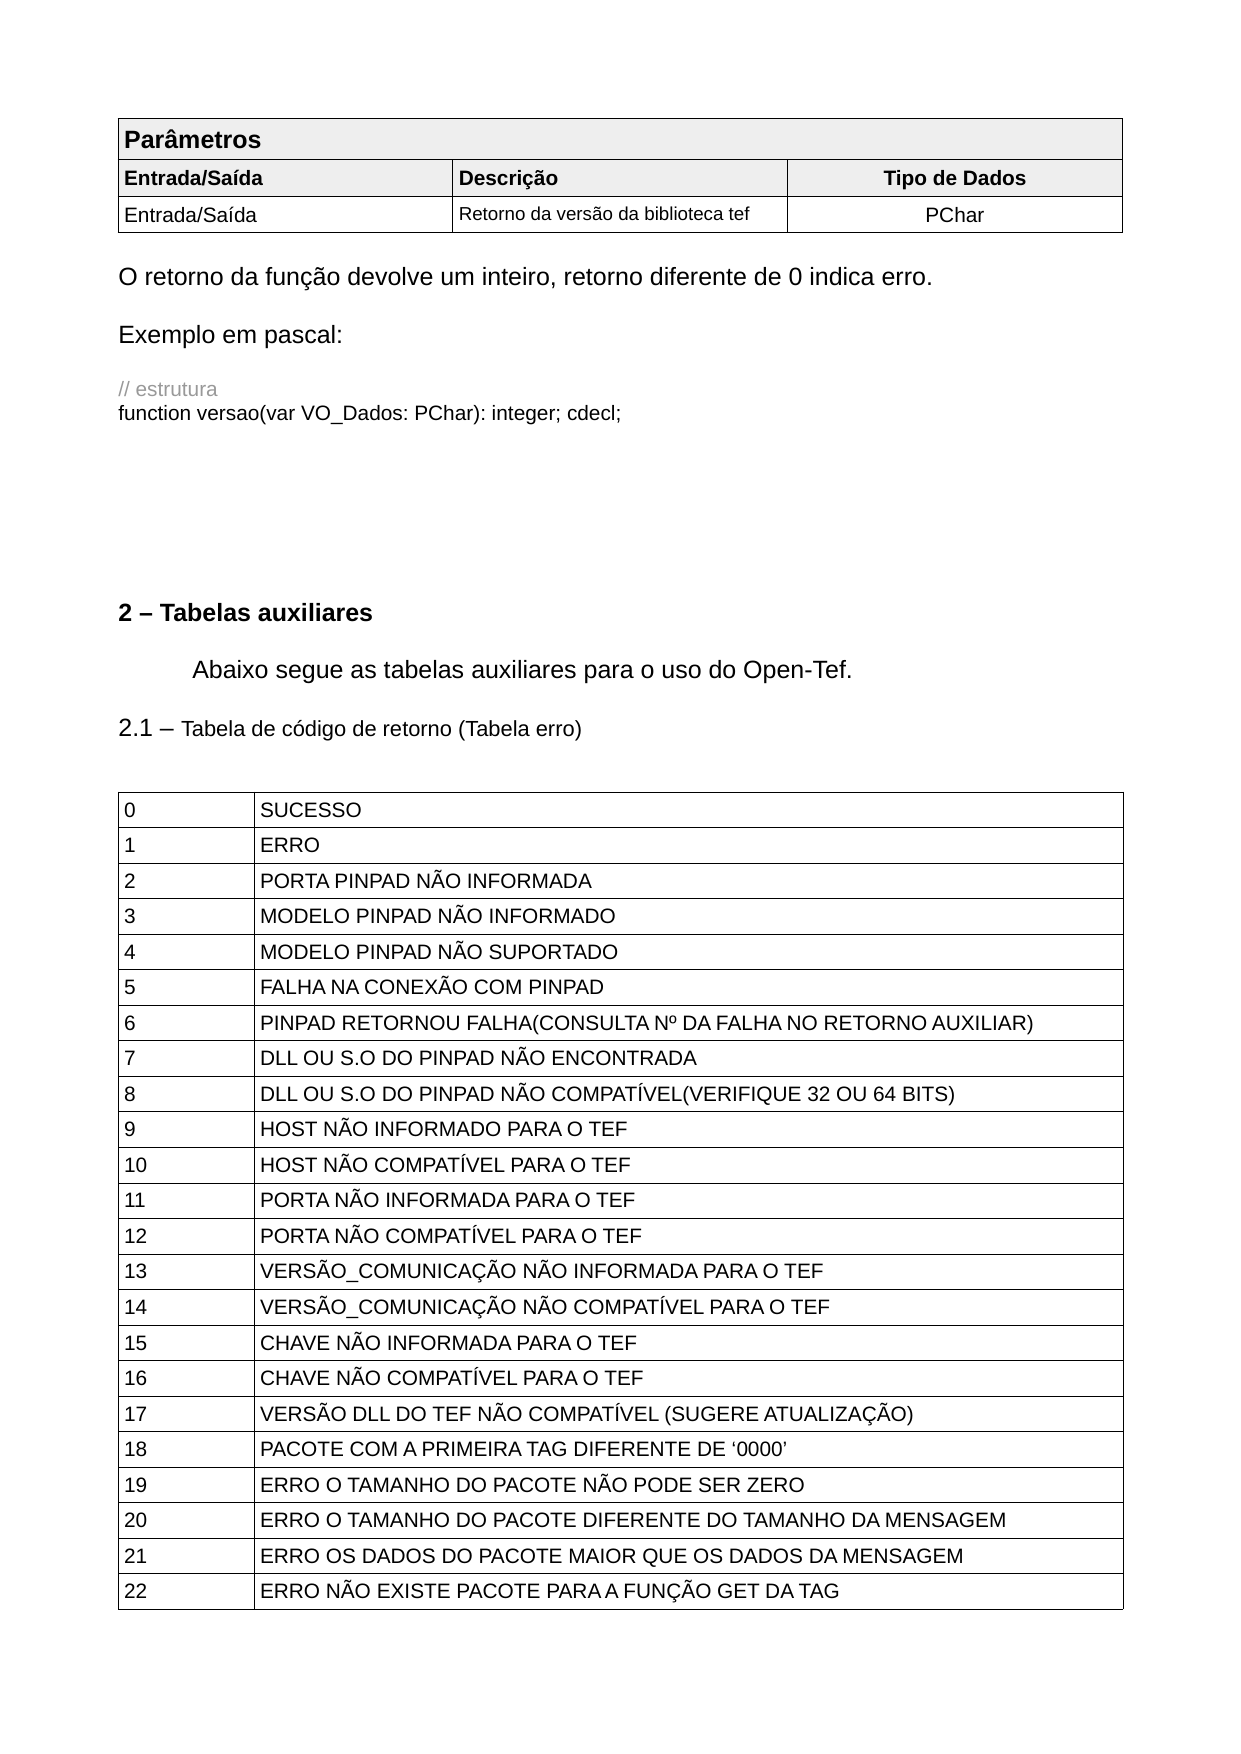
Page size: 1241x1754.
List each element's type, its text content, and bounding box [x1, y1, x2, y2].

table_cell 2 [119, 864, 254, 898]
table_cell 12 [119, 1219, 254, 1253]
table_cell PORTA NÃO INFORMADA PARA O TEF [255, 1184, 1123, 1218]
table_cell 10 [119, 1148, 254, 1182]
table_header 0 [119, 793, 254, 827]
table_cell PINPAD RETORNOU FALHA(CONSULTA Nº DA FALHA NO RETORNO AUXILIAR) [255, 1006, 1123, 1040]
text O retorno da função devolve um inteiro, retorno diferente de 0 indica erro. [118, 262, 1122, 291]
table_cell MODELO PINPAD NÃO SUPORTADO [255, 935, 1123, 969]
table_cell DLL OU S.O DO PINPAD NÃO COMPATÍVEL(VERIFIQUE 32 OU 64 BITS) [255, 1077, 1123, 1111]
table_cell 19 [119, 1468, 254, 1502]
table_cell Tipo de Dados [788, 160, 1122, 196]
table_cell Entrada/Saída [119, 160, 452, 196]
text // estrutura [118, 377, 1122, 401]
table_cell 8 [119, 1077, 254, 1111]
table_cell 21 [119, 1539, 254, 1573]
table_header SUCESSO [255, 793, 1123, 827]
table_cell 4 [119, 935, 254, 969]
table_cell Entrada/Saída [119, 197, 452, 232]
table_cell 14 [119, 1290, 254, 1324]
table_cell VERSÃO_COMUNICAÇÃO NÃO INFORMADA PARA O TEF [255, 1255, 1123, 1289]
table_cell 18 [119, 1432, 254, 1467]
text Exemplo em pascal: [118, 319, 1122, 348]
table_cell 6 [119, 1006, 254, 1040]
table_cell ERRO [255, 828, 1123, 863]
table_cell 15 [119, 1326, 254, 1360]
table_cell PACOTE COM A PRIMEIRA TAG DIFERENTE DE ‘0000’ [255, 1432, 1123, 1467]
table_cell 5 [119, 970, 254, 1005]
table_cell ERRO O TAMANHO DO PACOTE NÃO PODE SER ZERO [255, 1468, 1123, 1502]
text Abaixo segue as tabelas auxiliares para o uso do Open-Tef. [118, 655, 1122, 684]
table_cell 22 [119, 1574, 254, 1609]
table_cell 20 [119, 1503, 254, 1538]
table_cell HOST NÃO COMPATÍVEL PARA O TEF [255, 1148, 1123, 1182]
table_cell VERSÃO DLL DO TEF NÃO COMPATÍVEL (SUGERE ATUALIZAÇÃO) [255, 1397, 1123, 1431]
table_cell VERSÃO_COMUNICAÇÃO NÃO COMPATÍVEL PARA O TEF [255, 1290, 1123, 1324]
table_cell ERRO O TAMANHO DO PACOTE DIFERENTE DO TAMANHO DA MENSAGEM [255, 1503, 1123, 1538]
text 2 – Tabelas auxiliares [118, 597, 1122, 626]
table_cell 17 [119, 1397, 254, 1431]
table_header Parâmetros [119, 119, 1122, 159]
table_cell 13 [119, 1255, 254, 1289]
table_cell ERRO NÃO EXISTE PACOTE PARA A FUNÇÃO GET DA TAG [255, 1574, 1123, 1609]
table_cell 1 [119, 828, 254, 863]
table_cell DLL OU S.O DO PINPAD NÃO ENCONTRADA [255, 1041, 1123, 1076]
table_cell PORTA NÃO COMPATÍVEL PARA O TEF [255, 1219, 1123, 1253]
table_cell CHAVE NÃO INFORMADA PARA O TEF [255, 1326, 1123, 1360]
table_cell Retorno da versão da biblioteca tef [453, 197, 787, 232]
table_cell PORTA PINPAD NÃO INFORMADA [255, 864, 1123, 898]
table_cell HOST NÃO INFORMADO PARA O TEF [255, 1112, 1123, 1147]
table_cell PChar [788, 197, 1122, 232]
table_cell 9 [119, 1112, 254, 1147]
text function versao(var VO_Dados: PChar): integer; cdecl; [118, 401, 1122, 425]
table_cell FALHA NA CONEXÃO COM PINPAD [255, 970, 1123, 1005]
table_cell 3 [119, 899, 254, 934]
table_cell 7 [119, 1041, 254, 1076]
table_cell MODELO PINPAD NÃO INFORMADO [255, 899, 1123, 934]
table_cell CHAVE NÃO COMPATÍVEL PARA O TEF [255, 1361, 1123, 1396]
table_cell Descrição [453, 160, 787, 196]
text 2.1 – Tabela de código de retorno (Tabela erro) [118, 712, 1122, 741]
table_cell ERRO OS DADOS DO PACOTE MAIOR QUE OS DADOS DA MENSAGEM [255, 1539, 1123, 1573]
table_cell 11 [119, 1184, 254, 1218]
table_cell 16 [119, 1361, 254, 1396]
